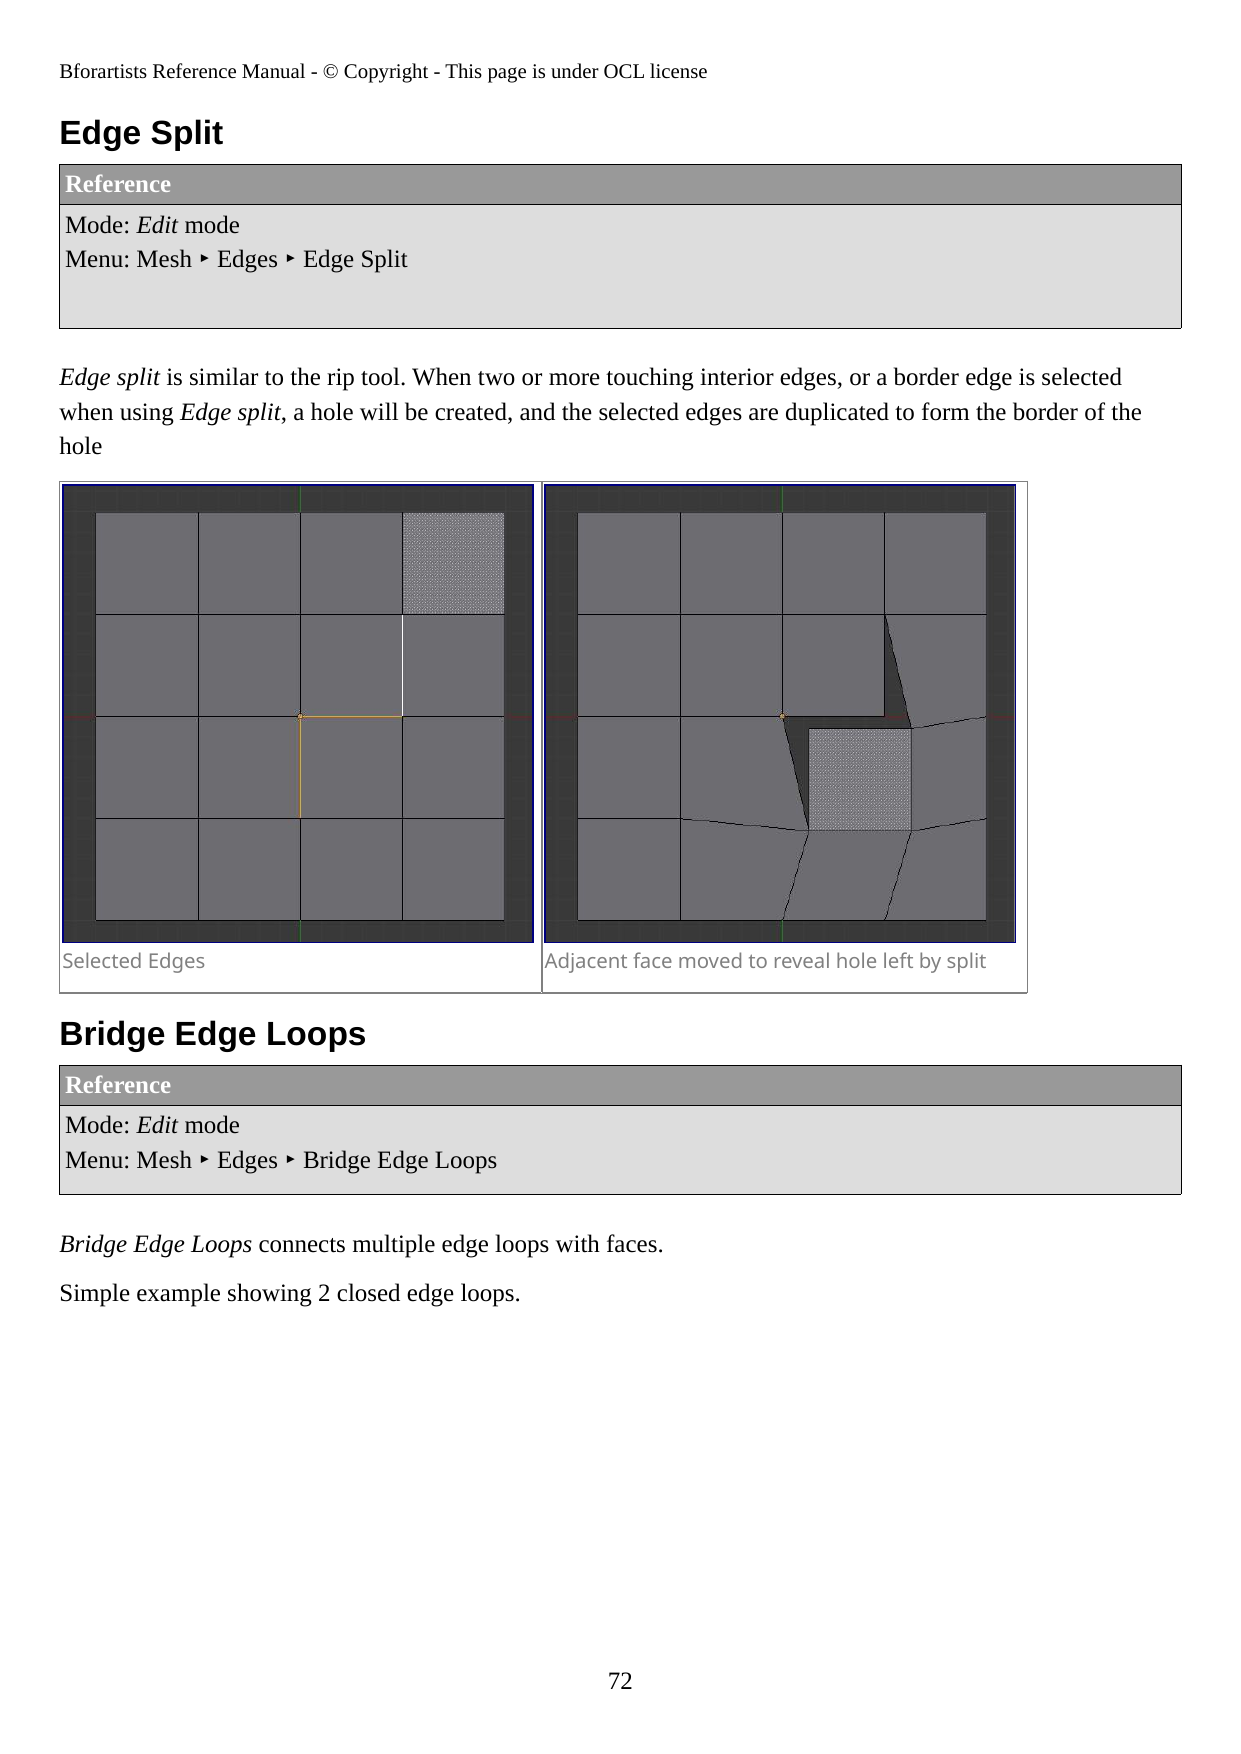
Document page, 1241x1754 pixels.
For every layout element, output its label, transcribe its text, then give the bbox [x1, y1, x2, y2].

table_header Selected Edges [60, 482, 541, 992]
picture [546, 486, 1015, 942]
text Simple example showing 2 closed edge loops. [59, 1278, 1181, 1307]
table_cell Mode: Edit mode Menu: Mesh ‣ Edges ‣ Edge Split [60, 205, 1181, 328]
table_header Adjacent face moved to reveal hole left by split [543, 482, 1027, 992]
subtitle Edge Split [59, 113, 1181, 151]
text Edge split is similar to the rip tool. When two or more touching interior edges, or a border edge is selected when using Edge split, a hole will be created, and the selected edges are duplicated to form the border of the hole [59, 362, 1181, 460]
subtitle Bridge Edge Loops [59, 1013, 1181, 1052]
table_header Reference [60, 165, 1181, 204]
text Bridge Edge Loops connects multiple edge loops with faces. [59, 1229, 1181, 1257]
table_cell Mode: Edit mode Menu: Mesh ‣ Edges ‣ Bridge Edge Loops [60, 1106, 1181, 1194]
picture [64, 486, 532, 942]
table_header Reference [60, 1066, 1181, 1105]
